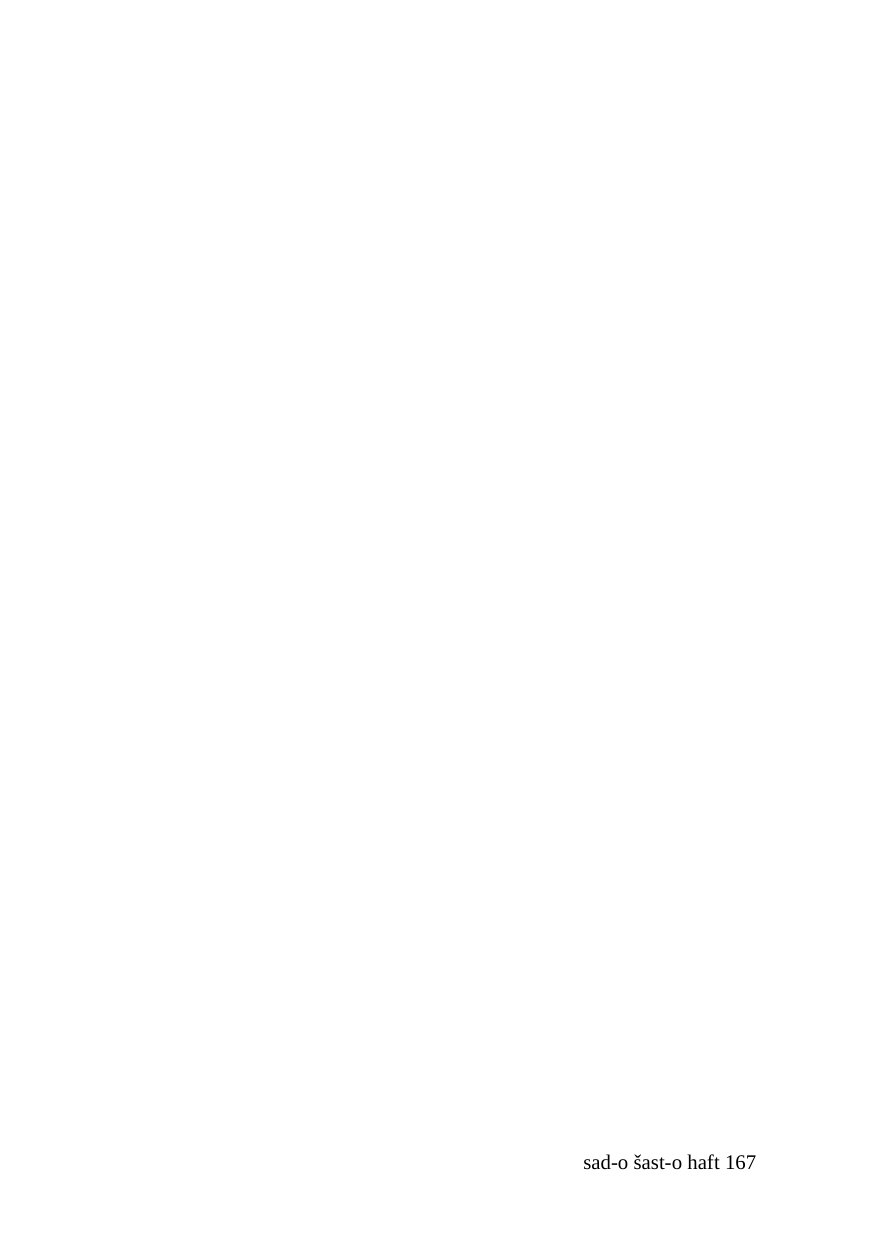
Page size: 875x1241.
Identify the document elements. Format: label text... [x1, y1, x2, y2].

text sad-o šast-o haft 167 [118, 1150, 756, 1174]
